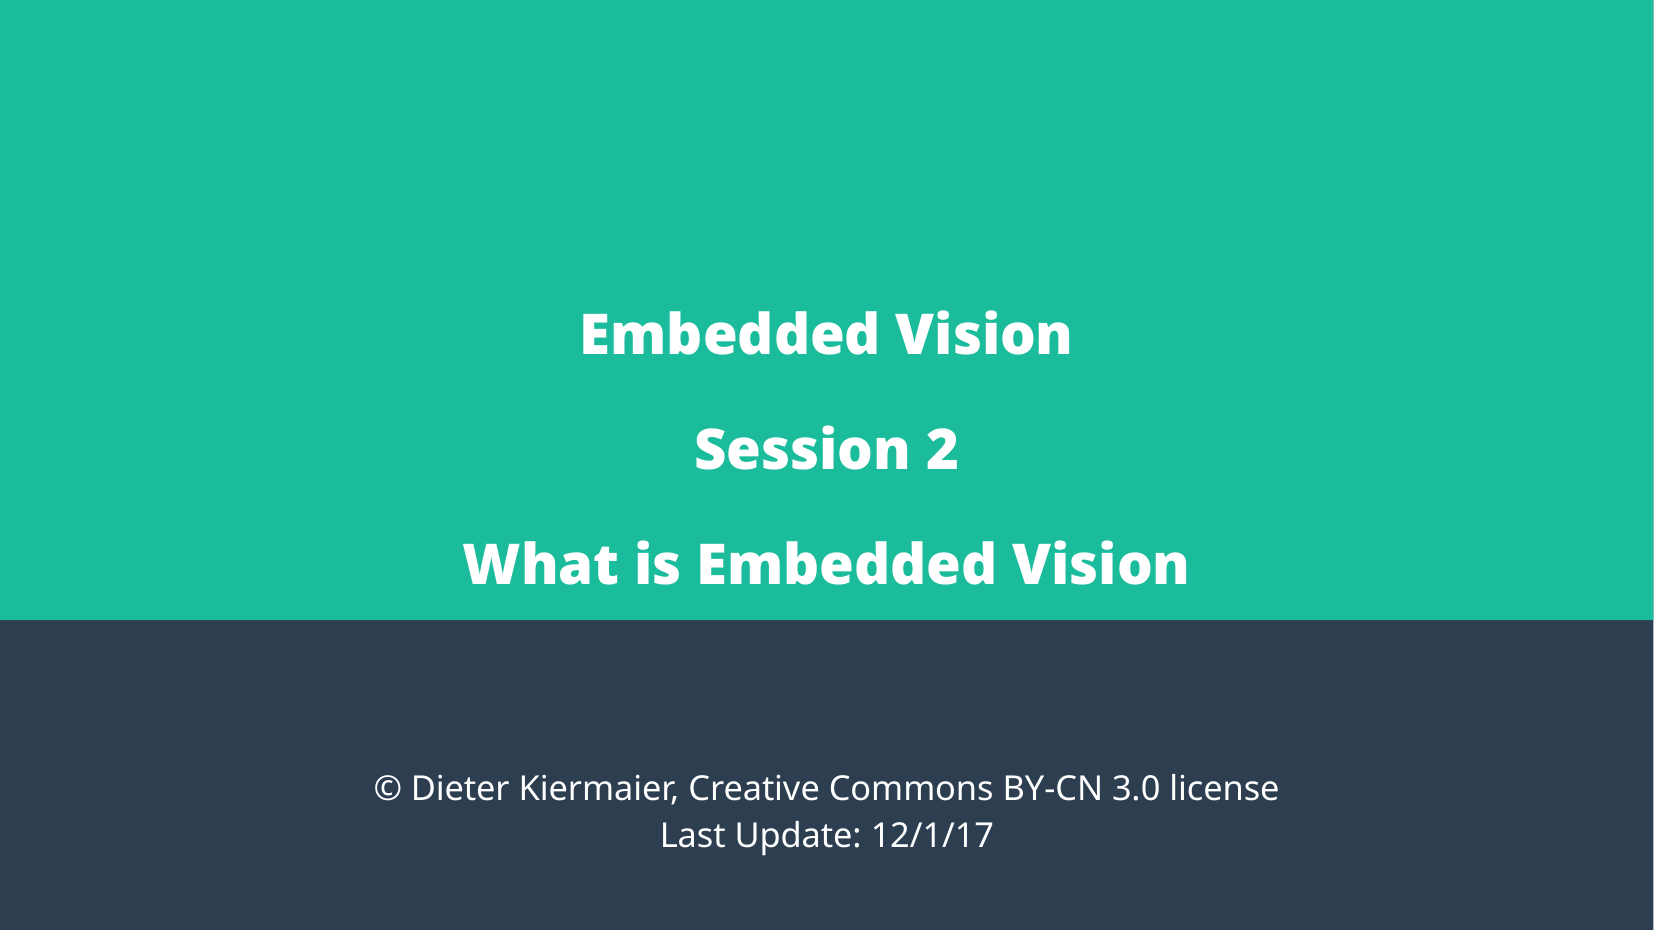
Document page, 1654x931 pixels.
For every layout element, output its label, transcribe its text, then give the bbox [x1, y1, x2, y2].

title Embedded Vision Session 2 What is Embedded Vision [59, 294, 1595, 642]
subtitle © Dieter Kiermaier, Creative Commons BY-CN 3.0 license Last Update: 12/1/17 [59, 642, 1595, 886]
